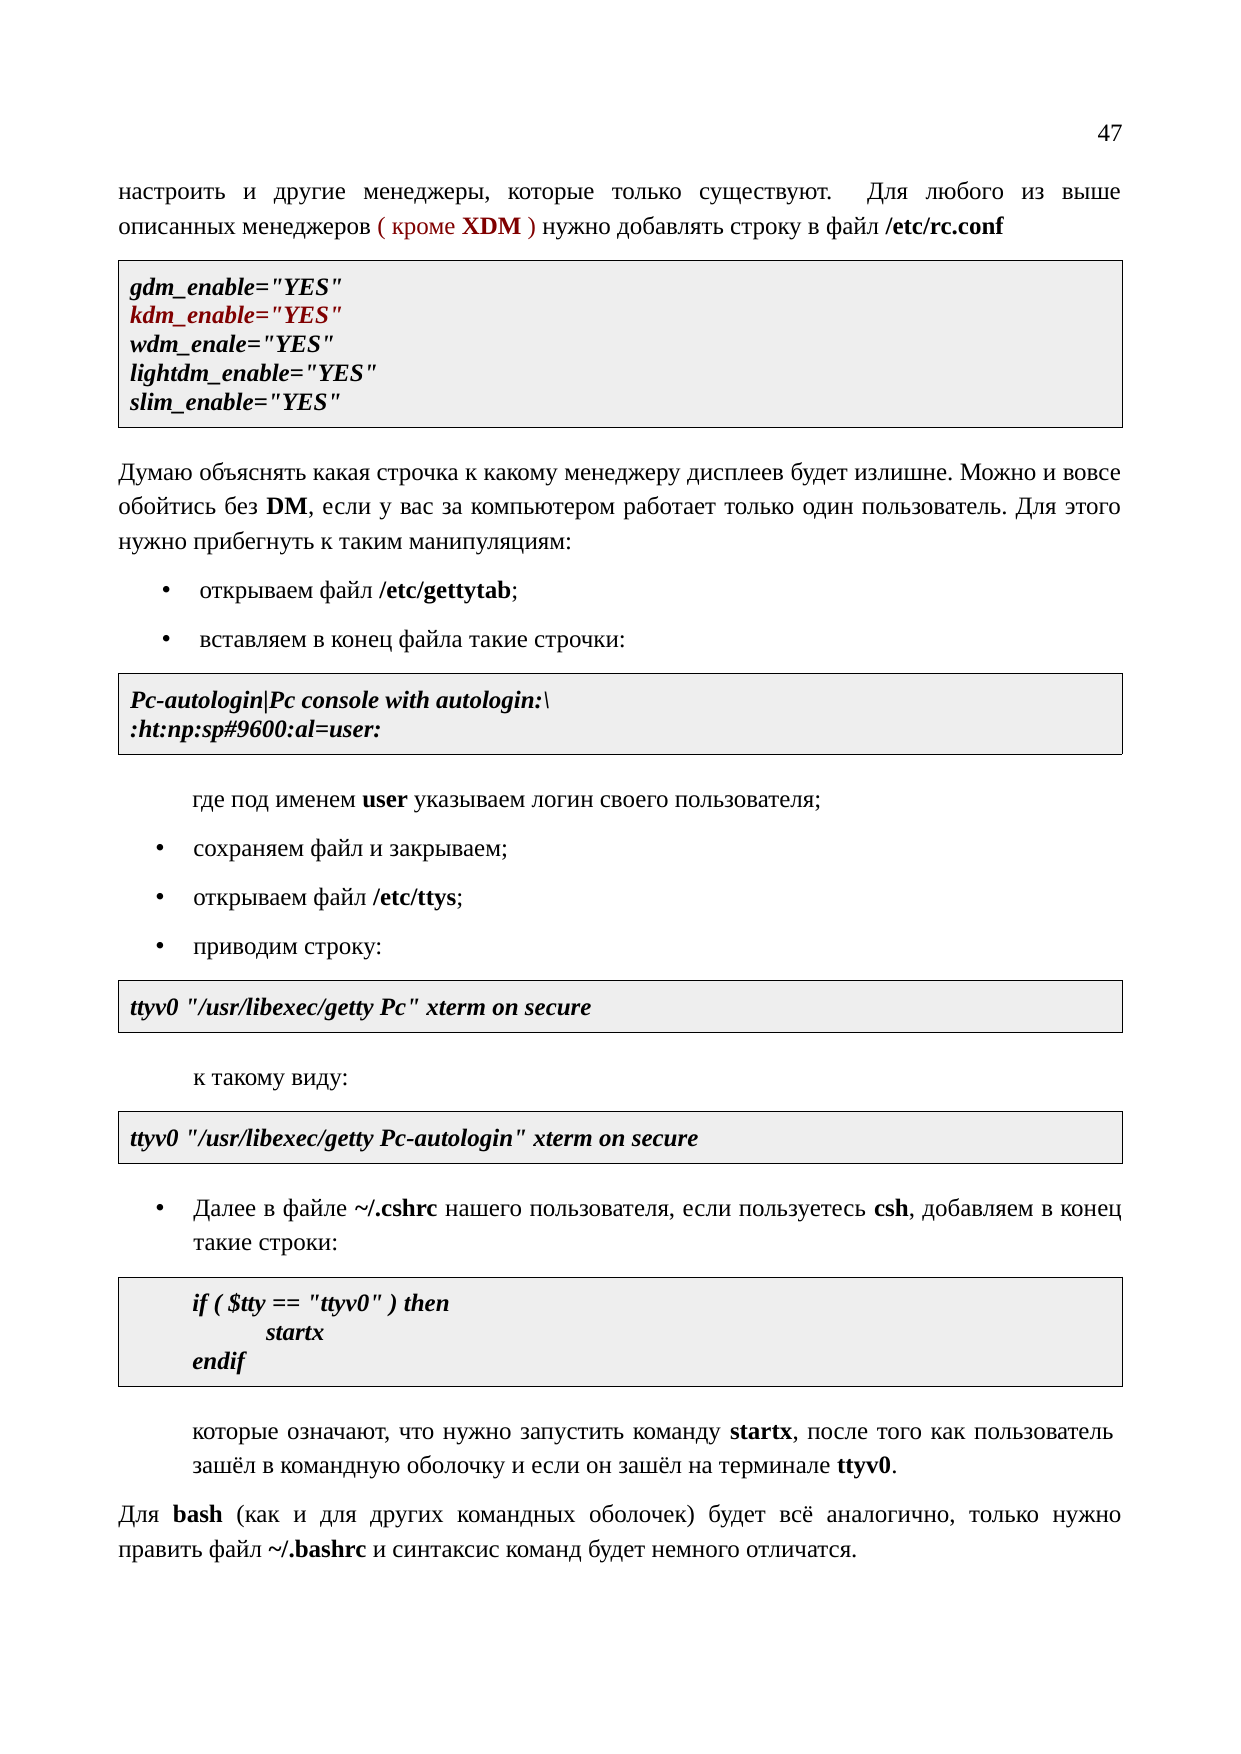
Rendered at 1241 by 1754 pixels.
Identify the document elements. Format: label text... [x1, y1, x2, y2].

text Думаю объяснять какая строчка к какому менеджеру дисплеев будет излишне. Можно и вовсе обойтись без DM, если у вас за компьютером работает только один пользователь. Для этого нужно прибегнуть к таким манипуляциям: [118, 457, 1122, 554]
list вставляем в конец файла такие строчки: [162, 624, 1122, 653]
text endif [119, 1334, 1122, 1386]
list Далее в файле ~/.cshrc нашего пользователя, если пользуетесь csh, добавляем в конец такие строки: [156, 1193, 1122, 1256]
text где под именем user указываем логин своего пользователя; [118, 784, 1122, 812]
text Pc-autologin|Pc console with autologin:\ [119, 674, 1122, 702]
text lightdm_enable="YES" [119, 346, 1122, 375]
text настроить и другие менеджеры, которые только существуют. Для любого из выше описанных менеджеров ( кроме XDM ) нужно добавлять строку в файл /etc/rc.conf [118, 176, 1122, 239]
list открываем файл /etc/gettytab; [162, 575, 1122, 604]
text slim_enable="YES" [119, 375, 1122, 427]
list приводим строку: [156, 931, 1122, 960]
text if ( $tty == "ttyv0" ) then [119, 1278, 1122, 1305]
text ttyv0 "/usr/libexec/getty Pc-autologin" xterm on secure [119, 1112, 1122, 1163]
text которые означают, что нужно запустить команду startx, после того как пользователь зашёл в командную оболочку и если он зашёл на терминале ttyv0. [118, 1416, 1122, 1479]
text startx [119, 1305, 1122, 1334]
text gdm_enable="YES" [119, 261, 1122, 289]
list открываем файл /etc/ttys; [156, 882, 1122, 911]
text :ht:np:sp#9600:al=user: [119, 702, 1122, 754]
text ttyv0 "/usr/libexec/getty Pc" xterm on secure [119, 981, 1122, 1032]
text Для bash (как и для других командных оболочек) будет всё аналогично, только нужно править файл ~/.bashrc и синтаксис команд будет немного отличатся. [118, 1499, 1122, 1563]
list к такому виду: [156, 1062, 1122, 1091]
list сохраняем файл и закрываем; [156, 833, 1122, 862]
text kdm_enable="YES" [119, 289, 1122, 317]
text wdm_enale="YES" [119, 317, 1122, 346]
